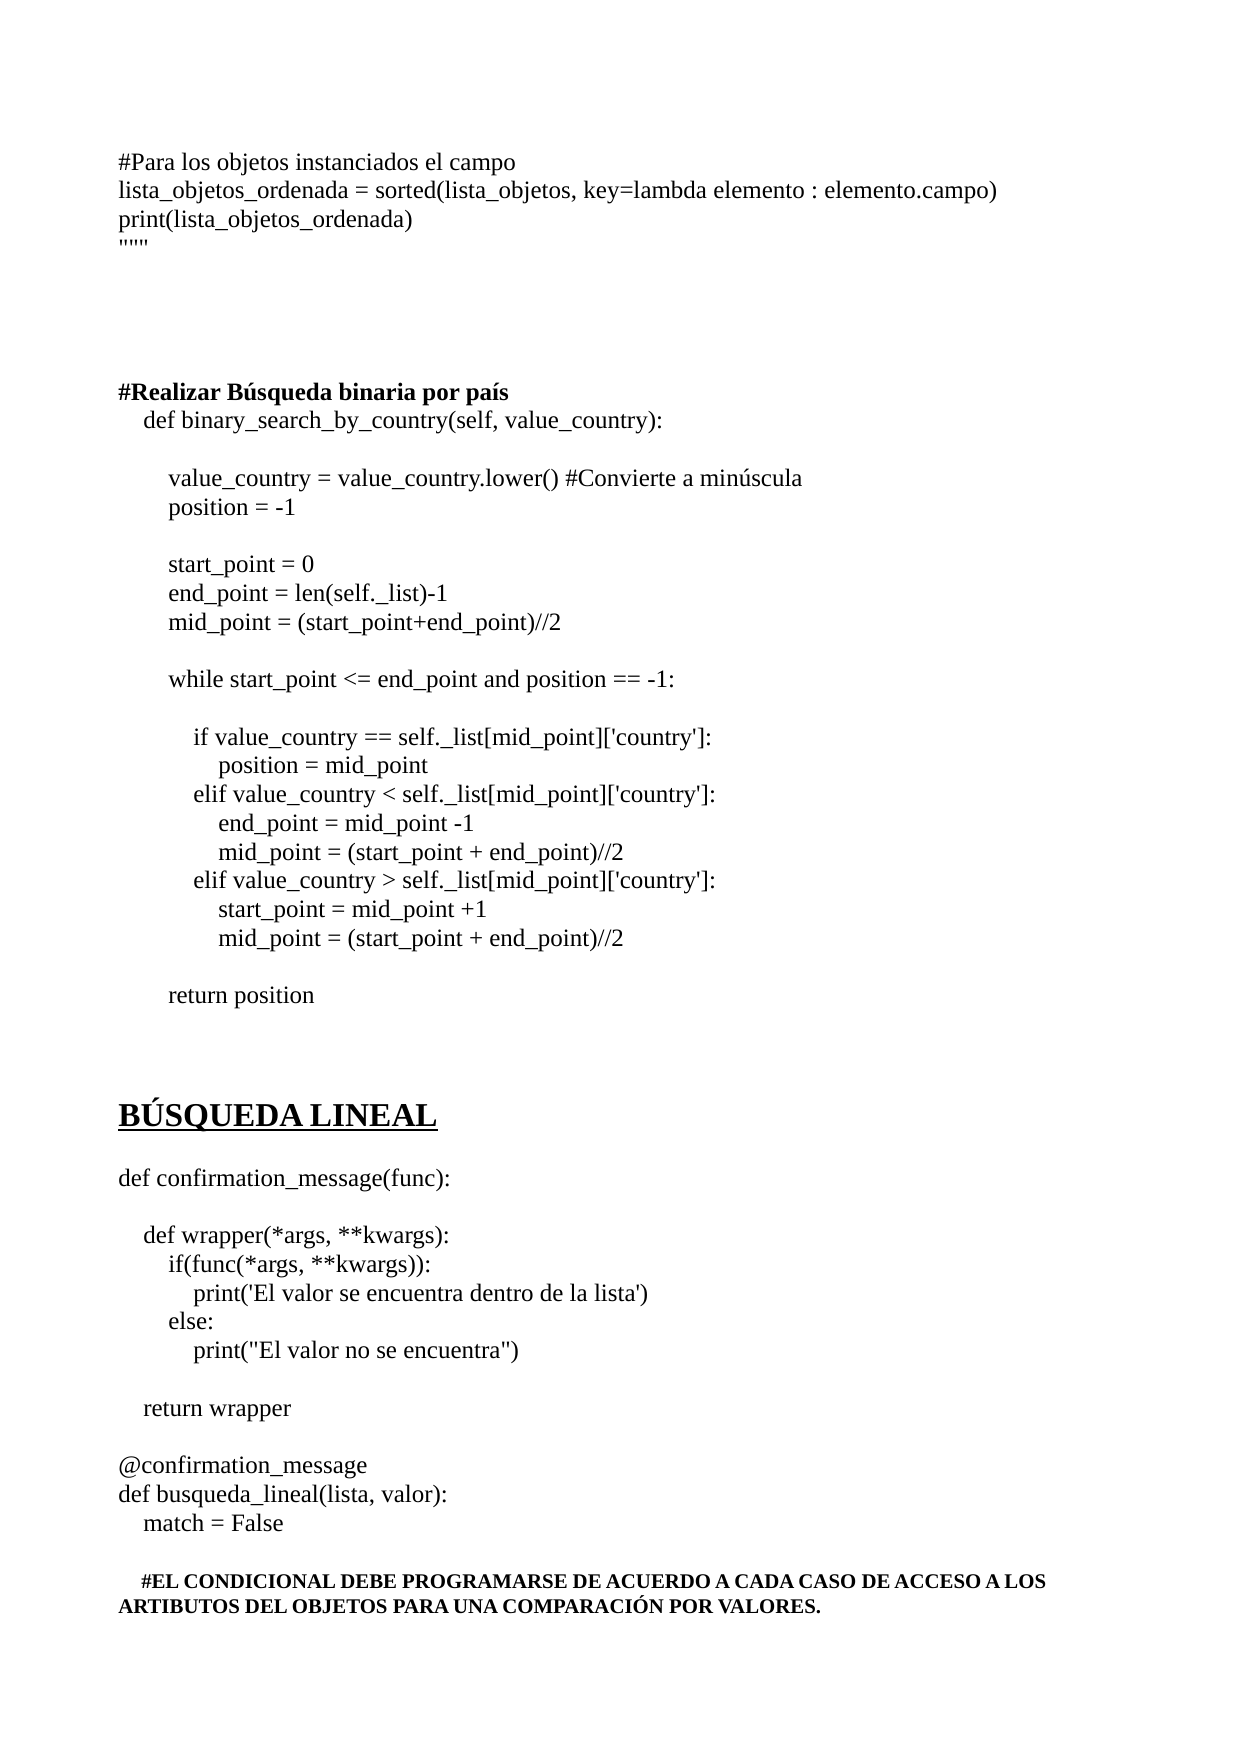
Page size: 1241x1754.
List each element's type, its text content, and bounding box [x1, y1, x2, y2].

text BÚSQUEDA LINEAL [118, 1096, 1122, 1134]
text return position [118, 981, 1122, 1009]
text mid_point = (start_point + end_point)//2 [118, 923, 1122, 952]
text position = -1 [118, 492, 1122, 521]
text while start_point <= end_point and position == -1: [118, 664, 1122, 693]
text print("El valor no se encuentra") [118, 1335, 1122, 1364]
text """ [118, 233, 1122, 262]
text elif value_country > self._list[mid_point]['country']: [118, 866, 1122, 894]
text #Realizar Búsqueda binaria por país [118, 377, 1122, 406]
text def wrapper(*args, **kwargs): [118, 1220, 1122, 1249]
text return wrapper [118, 1393, 1122, 1421]
text position = mid_point [118, 751, 1122, 779]
text print(lista_objetos_ordenada) [118, 204, 1122, 233]
text start_point = mid_point +1 [118, 894, 1122, 923]
text if(func(*args, **kwargs)): [118, 1249, 1122, 1278]
text def binary_search_by_country(self, value_country): [118, 406, 1122, 434]
text if value_country == self._list[mid_point]['country']: [118, 722, 1122, 751]
text else: [118, 1306, 1122, 1335]
text print('El valor se encuentra dentro de la lista') [118, 1278, 1122, 1306]
text #EL CONDICIONAL DEBE PROGRAMARSE DE ACUERDO A CADA CASO DE ACCESO A LOS ARTIBUTOS DEL OBJETOS PARA UNA COMPARACIÓN POR VALORES. [118, 1565, 1122, 1618]
text @confirmation_message [118, 1450, 1122, 1479]
text mid_point = (start_point+end_point)//2 [118, 607, 1122, 636]
text value_country = value_country.lower() #Convierte a minúscula [118, 463, 1122, 492]
text match = False [118, 1508, 1122, 1536]
text mid_point = (start_point + end_point)//2 [118, 837, 1122, 866]
text elif value_country < self._list[mid_point]['country']: [118, 779, 1122, 808]
text def confirmation_message(func): [118, 1163, 1122, 1191]
text lista_objetos_ordenada = sorted(lista_objetos, key=lambda elemento : elemento.campo) [118, 176, 1122, 204]
text #Para los objetos instanciados el campo [118, 147, 1122, 176]
text start_point = 0 [118, 549, 1122, 578]
text end_point = len(self._list)-1 [118, 578, 1122, 607]
text end_point = mid_point -1 [118, 808, 1122, 837]
text def busqueda_lineal(lista, valor): [118, 1479, 1122, 1508]
